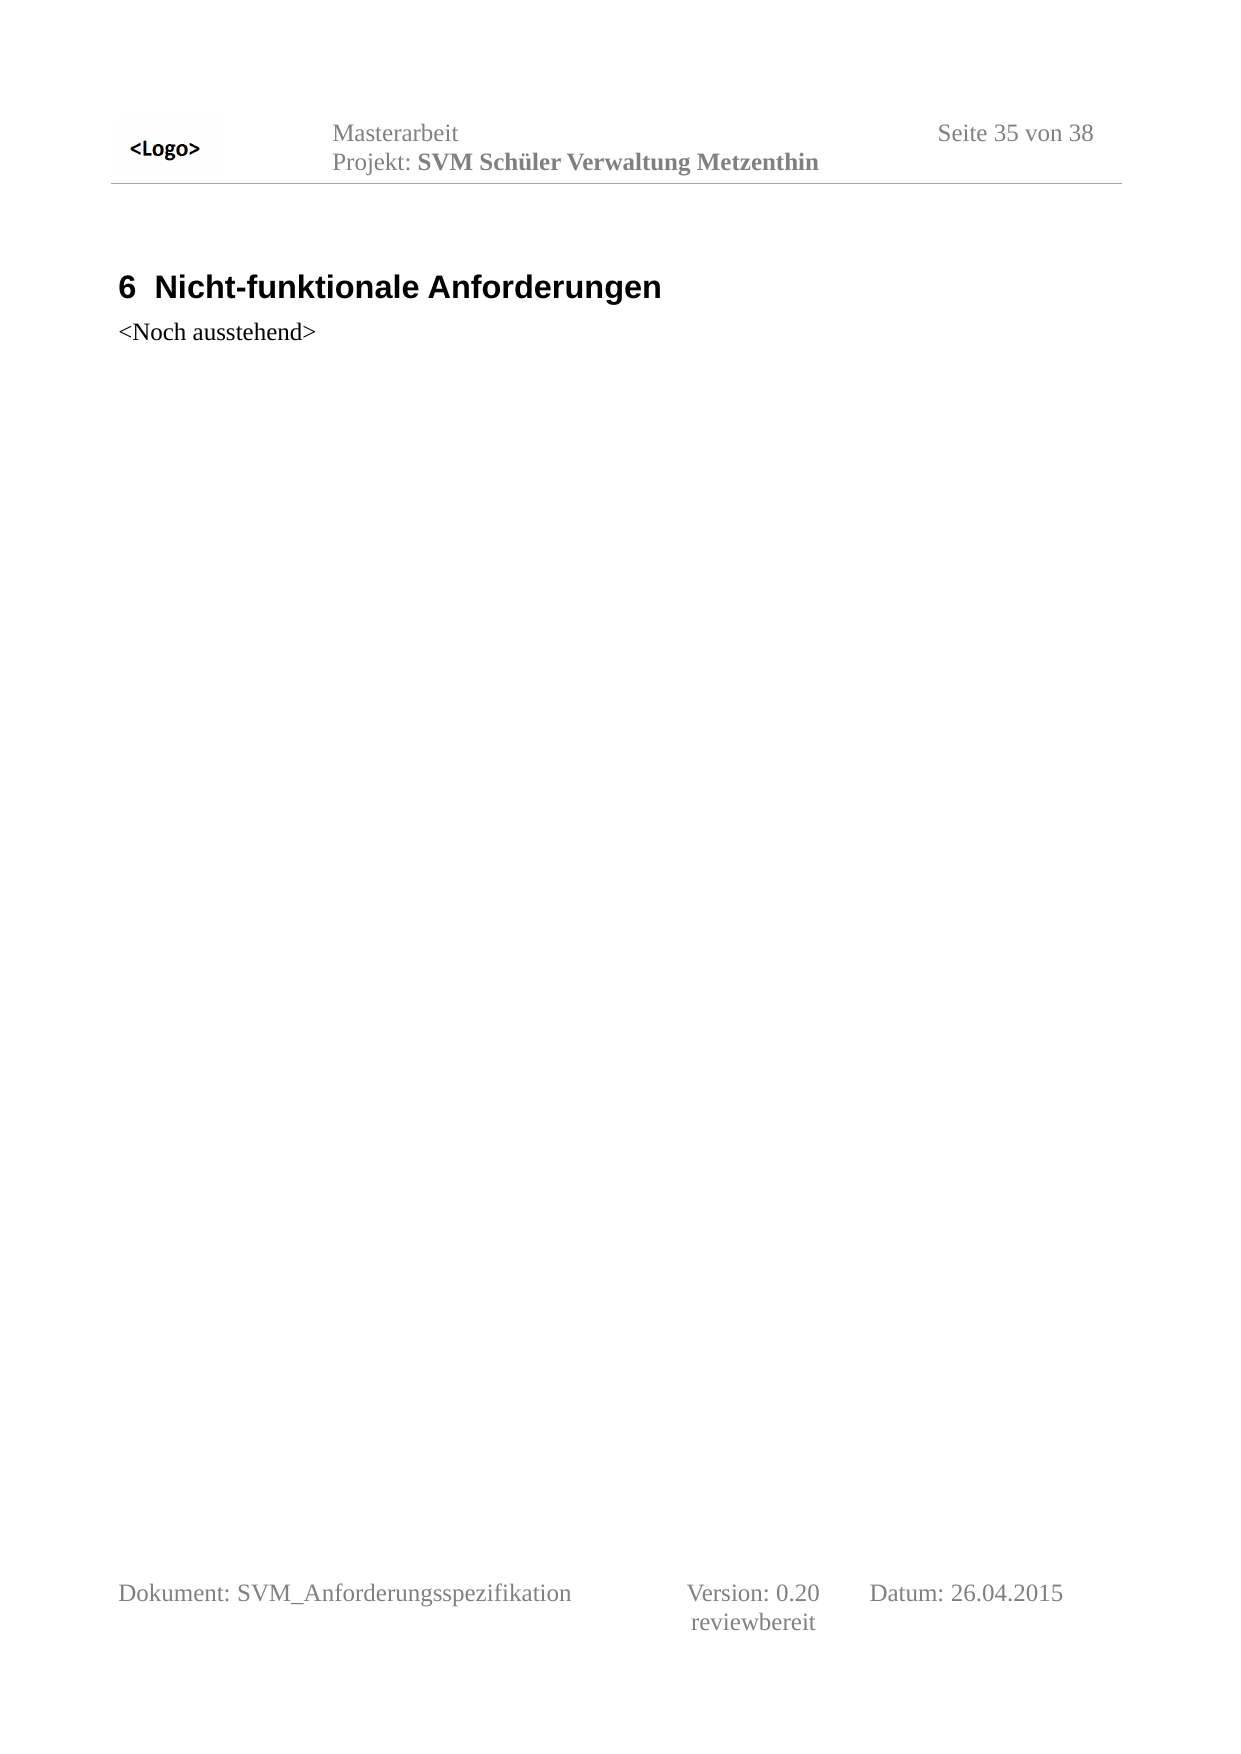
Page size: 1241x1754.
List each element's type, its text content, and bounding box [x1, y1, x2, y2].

picture [118, 118, 224, 183]
text <Noch ausstehend> [118, 317, 1122, 346]
subtitle Nicht-funktionale Anforderungen [118, 267, 1122, 305]
